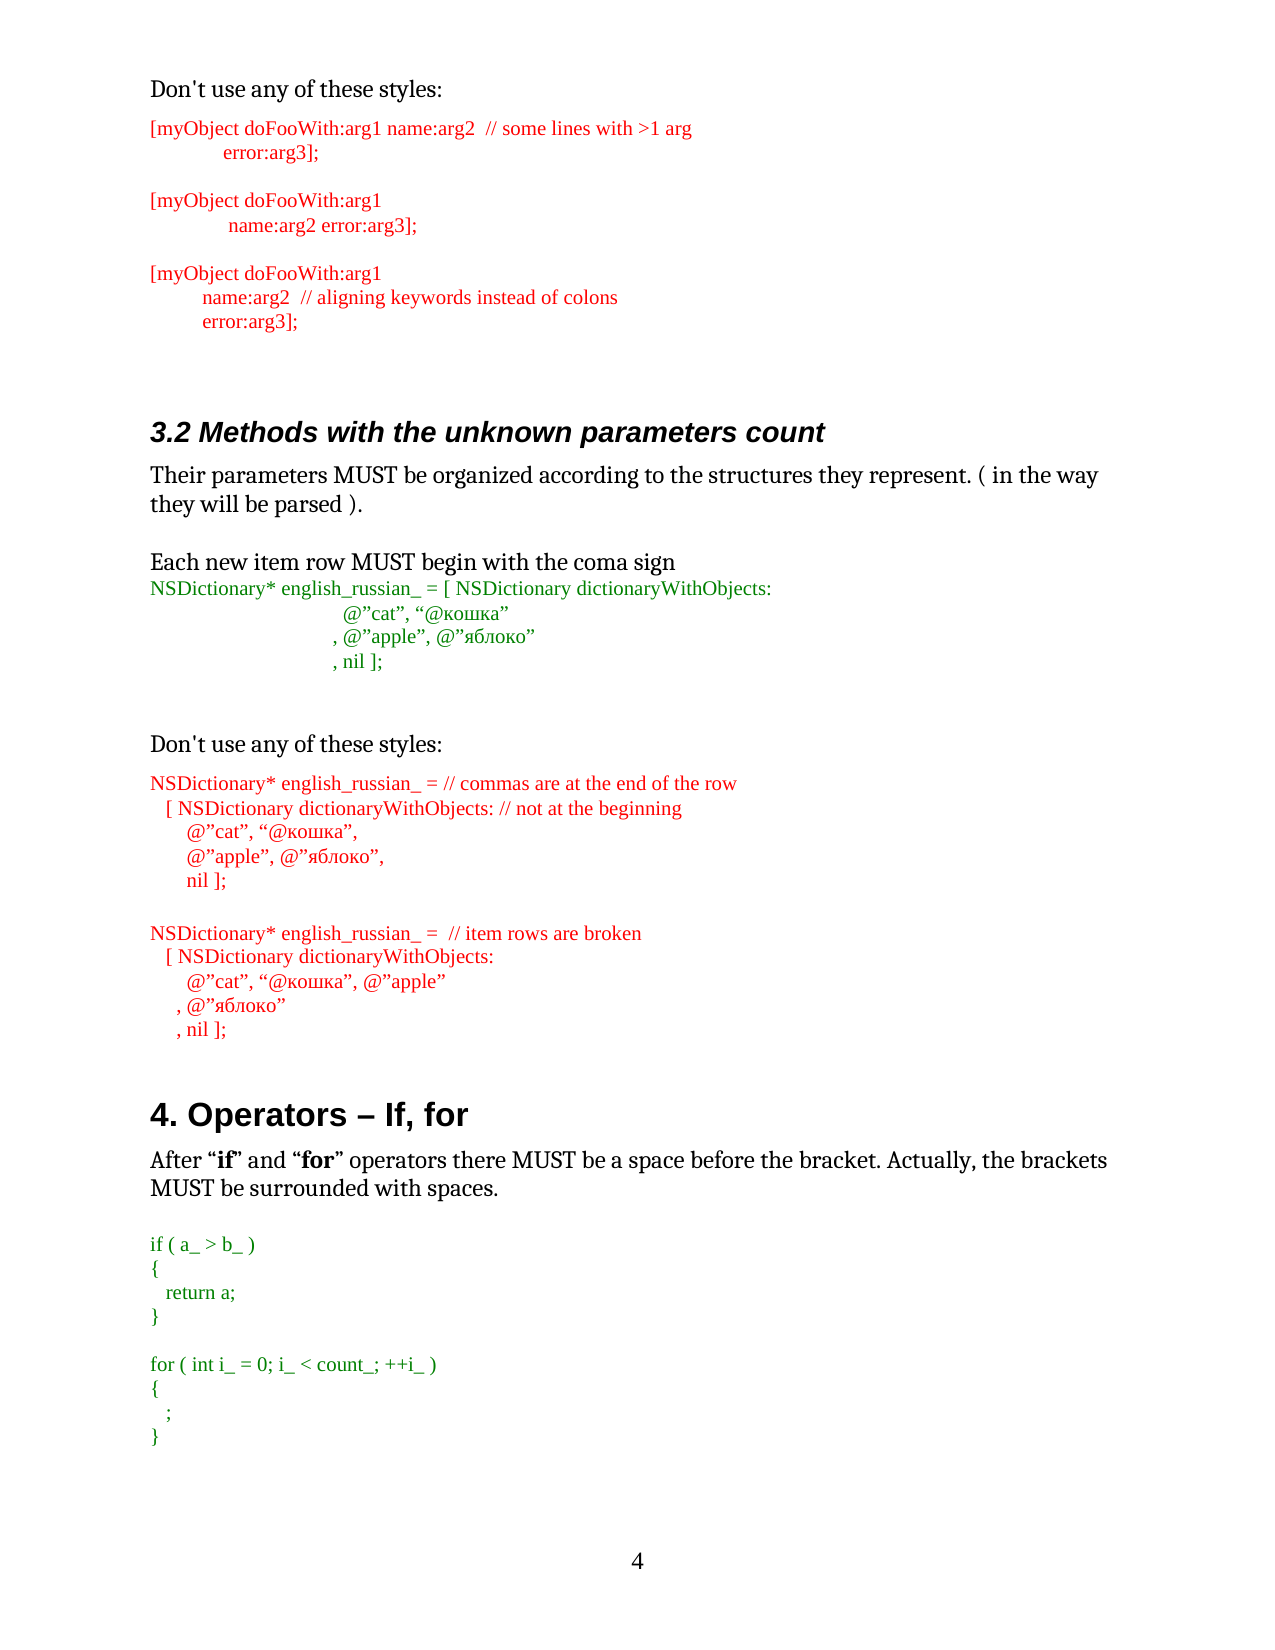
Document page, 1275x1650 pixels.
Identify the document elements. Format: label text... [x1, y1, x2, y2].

text if ( a_ > b_ ) [150, 1232, 1125, 1256]
text @”cat”, “@кошка”, [150, 819, 1125, 843]
subtitle 4. Operators – If, for [150, 1094, 1125, 1133]
text After “if” and “for” operators there MUST be a space before the bracket. Actually, the brackets MUST be surrounded with spaces. [150, 1146, 1125, 1203]
text @”apple”, @”яблоко”, [150, 843, 1125, 868]
text NSDictionary* english_russian_ = // item rows are broken [150, 920, 1125, 944]
text NSDictionary* english_russian_ = [ NSDictionary dictionaryWithObjects: [150, 576, 1125, 600]
text Don't use any of these styles: [150, 730, 1125, 759]
text [ NSDictionary dictionaryWithObjects: // not at the beginning [150, 795, 1125, 819]
text error:arg3]; [150, 140, 1125, 164]
text for ( int i_ = 0; i_ < count_; ++i_ ) [150, 1352, 1125, 1376]
text [myObject doFooWith:arg1 [150, 261, 1125, 285]
text } [150, 1424, 1125, 1448]
text { [150, 1376, 1125, 1400]
text return a; [150, 1280, 1125, 1304]
subtitle 3.2 Methods with the unknown parameters count [150, 415, 1125, 449]
text [ NSDictionary dictionaryWithObjects: [150, 944, 1125, 968]
text [myObject doFooWith:arg1 name:arg2 // some lines with >1 arg [150, 116, 1125, 140]
text , @”яблоко” [150, 993, 1125, 1017]
text Their parameters MUST be organized according to the structures they represent. ( in the way they will be parsed ). [150, 461, 1125, 519]
text name:arg2 // aligning keywords instead of colons [150, 285, 1125, 309]
text @”cat”, “@кошка” [150, 600, 1125, 624]
text , @”apple”, @”яблоко” [150, 624, 1125, 648]
text [myObject doFooWith:arg1 [150, 188, 1125, 212]
text } [150, 1304, 1125, 1328]
text Each new item row MUST begin with the coma sign [150, 548, 1125, 576]
text NSDictionary* english_russian_ = // commas are at the end of the row [150, 771, 1125, 795]
text , nil ]; [150, 648, 1125, 673]
text error:arg3]; [150, 309, 1125, 333]
text { [150, 1256, 1125, 1280]
text ; [150, 1400, 1125, 1424]
text Don't use any of these styles: [150, 75, 1125, 104]
text @”cat”, “@кошка”, @”apple” [150, 968, 1125, 993]
text , nil ]; [150, 1017, 1125, 1041]
text nil ]; [150, 868, 1125, 892]
text name:arg2 error:arg3]; [150, 212, 1125, 237]
